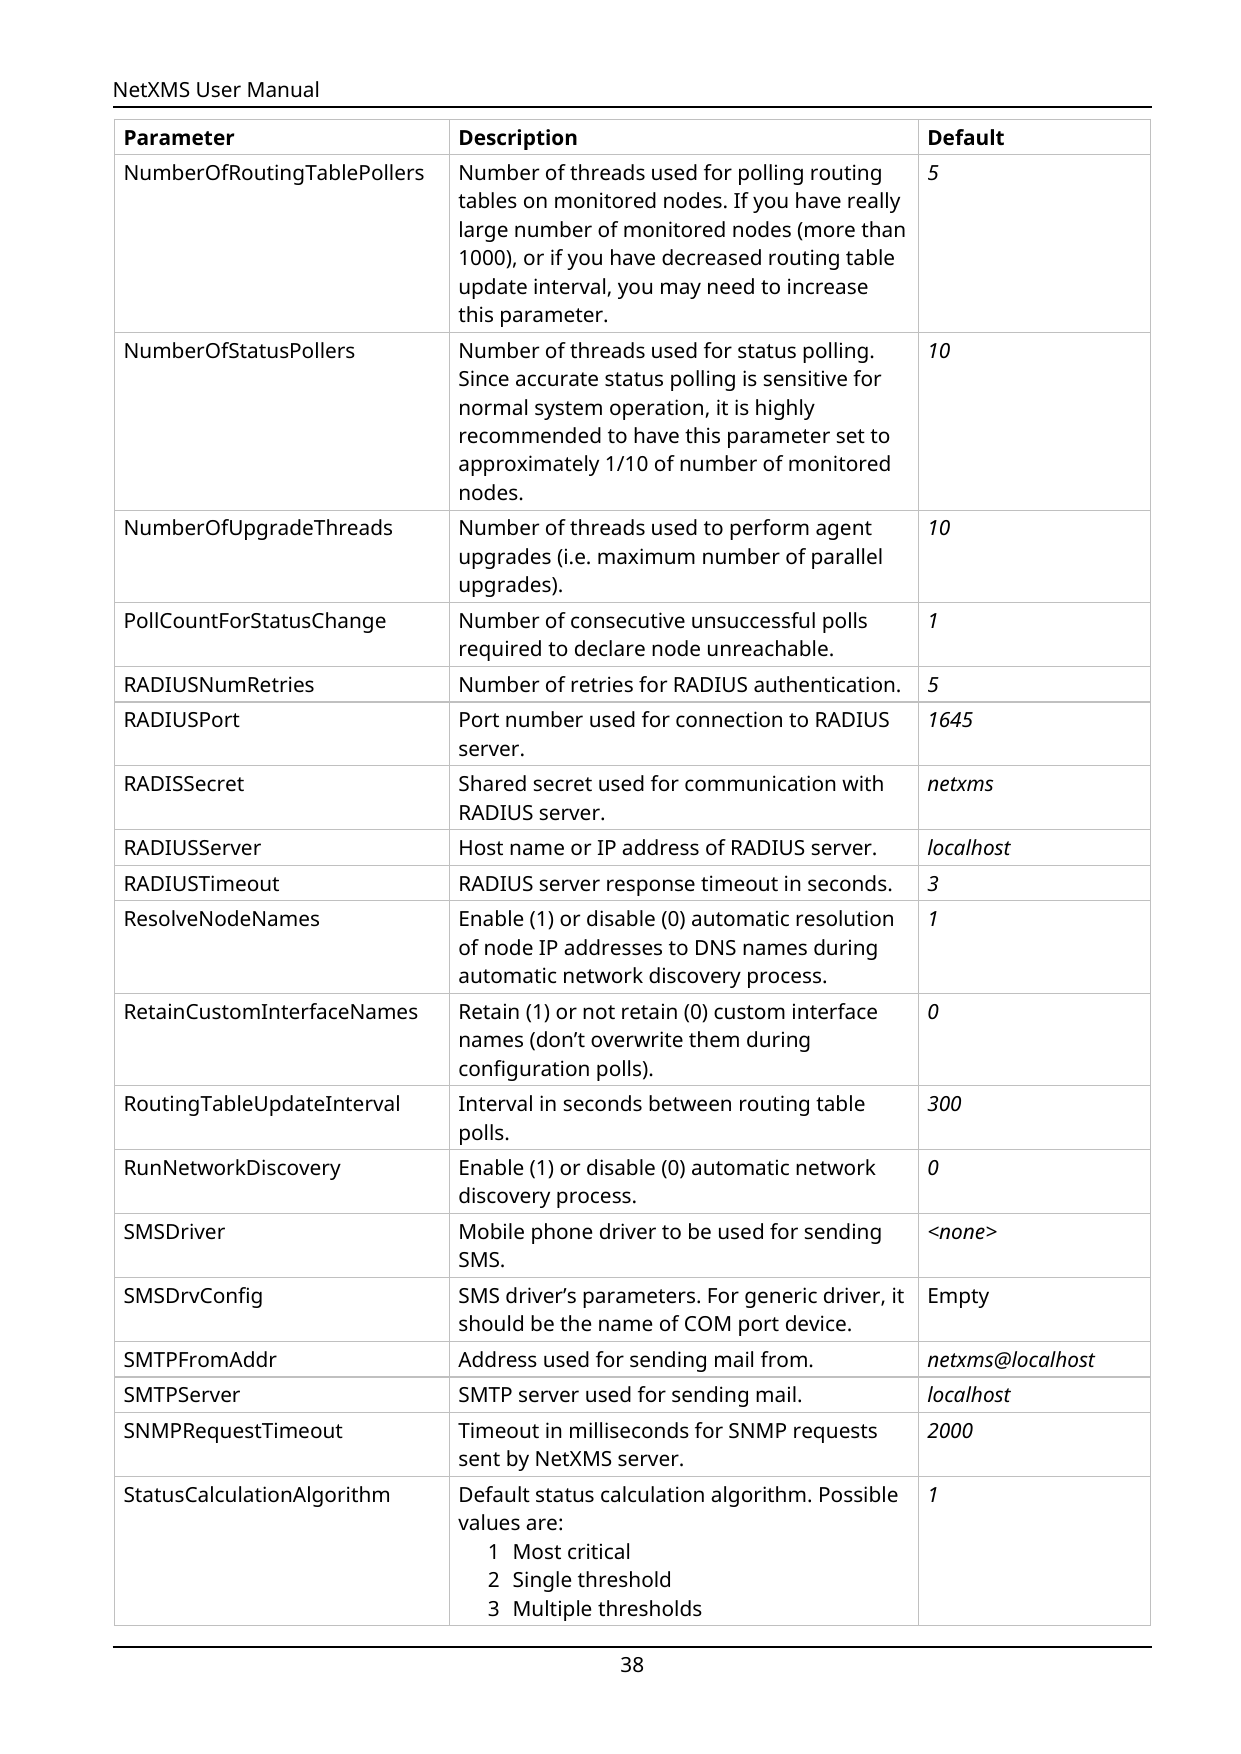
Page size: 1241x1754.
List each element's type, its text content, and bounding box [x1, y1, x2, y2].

table_header Description [450, 120, 918, 154]
table_header Default [919, 120, 1150, 154]
table_cell Number of retries for RADIUS authentication. [450, 667, 918, 701]
table_header 1 [476, 1537, 501, 1565]
table_cell RADIUSTimeout [115, 866, 449, 900]
table_cell Host name or IP address of RADIUS server. [450, 830, 918, 865]
table_cell 2 [476, 1565, 501, 1594]
table_cell 3 [919, 866, 1150, 900]
table_cell netxms [919, 766, 1150, 829]
table_cell RADISSecret [115, 766, 449, 829]
table_cell SMS driver’s parameters. For generic driver, it should be the name of COM port device. [450, 1278, 918, 1341]
table_cell Default status calculation algorithm. Possible values are: [450, 1477, 918, 1625]
table_cell 1 [919, 603, 1150, 666]
table_cell SMSDriver [115, 1214, 449, 1277]
table_cell RoutingTableUpdateInterval [115, 1086, 449, 1149]
table_cell 1 [919, 901, 1150, 993]
table_header Parameter [115, 120, 449, 154]
table_cell RADIUS server response timeout in seconds. [450, 866, 918, 900]
table_header Most critical [501, 1537, 827, 1565]
table_cell 5 [919, 155, 1150, 332]
table_cell localhost [919, 1378, 1150, 1412]
table_cell Number of threads used to perform agent upgrades (i.e. maximum number of parallel upgrades). [450, 511, 918, 602]
table_cell Single threshold [501, 1565, 827, 1594]
table_cell Mobile phone driver to be used for sending SMS. [450, 1214, 918, 1277]
table_cell Multiple thresholds [501, 1594, 827, 1622]
table_cell 300 [919, 1086, 1150, 1149]
table_cell 10 [919, 333, 1150, 509]
table_cell Address used for sending mail from. [450, 1342, 918, 1376]
table_cell 0 [919, 1150, 1150, 1213]
table_cell Enable (1) or disable (0) automatic network discovery process. [450, 1150, 918, 1213]
table_cell Number of threads used for polling routing tables on monitored nodes. If you have really large number of monitored nodes (more than 1000), or if you have decreased routing table update interval, you may need to increase this parameter. [450, 155, 918, 332]
table_cell SMSDrvConfig [115, 1278, 449, 1341]
table_cell Enable (1) or disable (0) automatic resolution of node IP addresses to DNS names during automatic network discovery process. [450, 901, 918, 993]
table_cell SMTPFromAddr [115, 1342, 449, 1376]
table_cell RADIUSServer [115, 830, 449, 865]
table_cell RunNetworkDiscovery [115, 1150, 449, 1213]
table_cell RetainCustomInterfaceNames [115, 994, 449, 1085]
table_cell StatusCalculationAlgorithm [115, 1477, 449, 1625]
table_cell Number of consecutive unsuccessful polls required to declare node unreachable. [450, 603, 918, 666]
table_cell Shared secret used for communication with RADIUS server. [450, 766, 918, 829]
table_cell SNMPRequestTimeout [115, 1413, 449, 1476]
table_cell Retain (1) or not retain (0) custom interface names (don’t overwrite them during configuration polls). [450, 994, 918, 1085]
table_cell 10 [919, 511, 1150, 602]
table_cell SMTPServer [115, 1378, 449, 1412]
table_cell NumberOfRoutingTablePollers [115, 155, 449, 332]
table_cell ResolveNodeNames [115, 901, 449, 993]
table_cell localhost [919, 830, 1150, 865]
table_cell 3 [476, 1594, 501, 1622]
table_cell Interval in seconds between routing table polls. [450, 1086, 918, 1149]
table_cell NumberOfUpgradeThreads [115, 511, 449, 602]
table_cell RADIUSNumRetries [115, 667, 449, 701]
table_cell Empty [919, 1278, 1150, 1341]
table_cell 0 [919, 994, 1150, 1085]
table_cell SMTP server used for sending mail. [450, 1378, 918, 1412]
table_cell Timeout in milliseconds for SNMP requests sent by NetXMS server. [450, 1413, 918, 1476]
table_cell 2000 [919, 1413, 1150, 1476]
table_cell <none> [919, 1214, 1150, 1277]
table_cell NumberOfStatusPollers [115, 333, 449, 509]
table_cell netxms@localhost [919, 1342, 1150, 1376]
table_cell RADIUSPort [115, 703, 449, 765]
table_cell Number of threads used for status polling. Since accurate status polling is sensitive for normal system operation, it is highly recommended to have this parameter set to approximately 1/10 of number of monitored nodes. [450, 333, 918, 509]
table_cell Port number used for connection to RADIUS server. [450, 703, 918, 765]
table_cell PollCountForStatusChange [115, 603, 449, 666]
table_cell 1 [919, 1477, 1150, 1625]
table_cell 1645 [919, 703, 1150, 765]
table_cell 5 [919, 667, 1150, 701]
